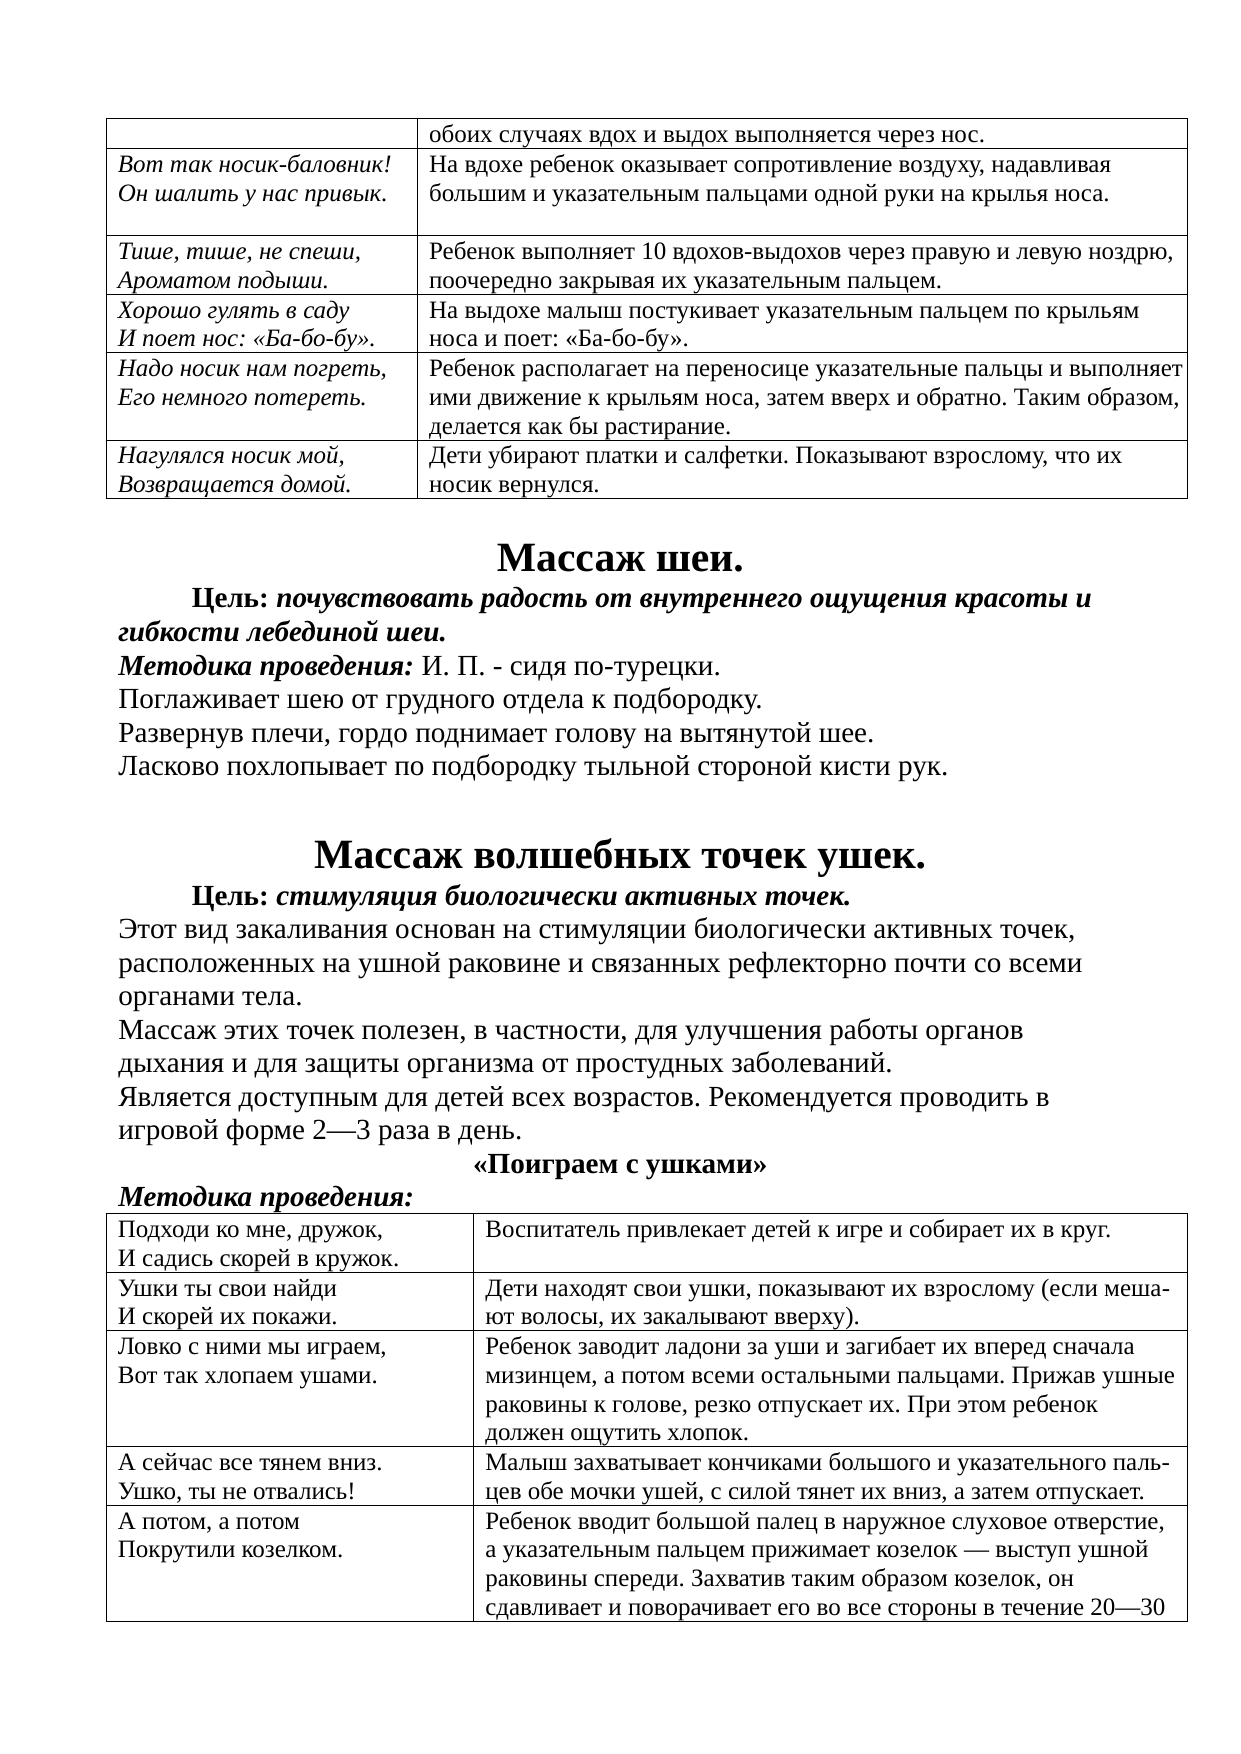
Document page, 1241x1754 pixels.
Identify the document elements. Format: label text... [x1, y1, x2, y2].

table_cell Малыш захватывает кончиками большого и указательного паль­цев обе мочки ушей, с силой тянет их вниз, а затем отпускает. [474, 1447, 1187, 1505]
table_cell [107, 119, 417, 148]
text Цель: стимуляция биологически ак­тивных точек. [118, 878, 1122, 911]
table_cell На вдохе ребенок оказывает сопротивление воздуху, надавливая большим и указательным пальцами одной руки на крылья носа. [418, 149, 1187, 235]
text Ласково похлопывает по подбородку тыльной стороной кис­ти рук. [118, 748, 1122, 782]
text Поглаживает шею от грудного отдела к подбородку. [118, 681, 1122, 715]
table_cell На выдохе малыш постукивает указательным пальцем по крыль­ям носа и поет: «Ба-бо-бу». [418, 295, 1187, 352]
table_cell Вот так носик-баловник! Он шалить у нас привык. [107, 149, 417, 235]
text Методика проведения: И. П. - сидя по-турецки. [118, 648, 1122, 681]
table_cell Ловко с ними мы играем, Вот так хлопаем ушами. [107, 1331, 473, 1446]
text Методика проведения: [118, 1179, 1122, 1213]
table_cell Хорошо гулять в саду И поет нос: «Ба-бо-бу». [107, 295, 417, 352]
text Этот вид закаливания основан на стимуляции биологически ак­тивных точек, расположенных на ушной раковине и связанных рефлекторно почти со всеми органами тела. [118, 911, 1122, 1012]
text Массаж шеи. [118, 533, 1122, 581]
table_header Подходи ко мне, дружок, И садись скорей в кружок. [107, 1214, 473, 1272]
table_cell Тише, тише, не спеши, Ароматом подыши. [107, 236, 417, 294]
text Развернув плечи, гордо поднимает голову на вытянутой шее. [118, 715, 1122, 748]
table_cell Надо носик нам погреть, Его немного потереть. [107, 353, 417, 439]
text «Поиграем с ушками» [118, 1146, 1122, 1179]
text Массаж этих точек полезен, в частности, для улучшения работы органов дыхания и для защиты организма от простудных заболеваний. [118, 1012, 1122, 1079]
table_cell Ушки ты свои найди И скорей их покажи. [107, 1273, 473, 1330]
table_cell Нагулялся носик мой, Возвращается домой. [107, 441, 417, 498]
table_cell Дети убирают платки и салфетки. Показывают взрослому, что их носик вернулся. [418, 441, 1187, 498]
text Является доступным для детей всех возрастов. Рекомендуется про­водить в игровой форме 2—3 раза в день. [118, 1079, 1122, 1146]
table_header Воспитатель привлекает детей к игре и собирает их в круг. [474, 1214, 1187, 1272]
table_cell Ребенок выполняет 10 вдохов-выдохов через правую и левую ноздрю, поочередно закрывая их указательным пальцем. [418, 236, 1187, 294]
table_cell обоих случаях вдох и выдох выполняется через нос. [418, 119, 1187, 148]
table_cell Ребенок заводит ладони за уши и загибает их вперед сначала мизинцем, а потом всеми остальными пальцами. Прижав ушные раковины к голове, резко отпускает их. При этом ребенок должен ощутить хлопок. [474, 1331, 1187, 1446]
text Цель: почувствовать радость от внутреннего ощущения красоты и гибкости лебединой шеи. [118, 581, 1122, 648]
table_cell Дети находят свои ушки, показывают их взрослому (если меша­ют волосы, их закалывают вверху). [474, 1273, 1187, 1330]
table_cell Ребенок располагает на переносице указательные пальцы и вы­полняет ими движение к крыльям носа, затем вверх и обратно. Таким образом, делается как бы растирание. [418, 353, 1187, 439]
table_cell Ребенок вводит большой палец в наружное слуховое отверстие, а указательным пальцем прижимает козелок — выступ ушной рако­вины спереди. Захватив таким образом козелок, он сдавливает и поворачивает его во все стороны в течение 20—30 [474, 1506, 1187, 1621]
table_cell А потом, а потом Покрутили козелком. [107, 1506, 473, 1621]
text Массаж волшебных точек ушек. [118, 830, 1122, 878]
table_cell А сейчас все тянем вниз. Ушко, ты не отвались! [107, 1447, 473, 1505]
